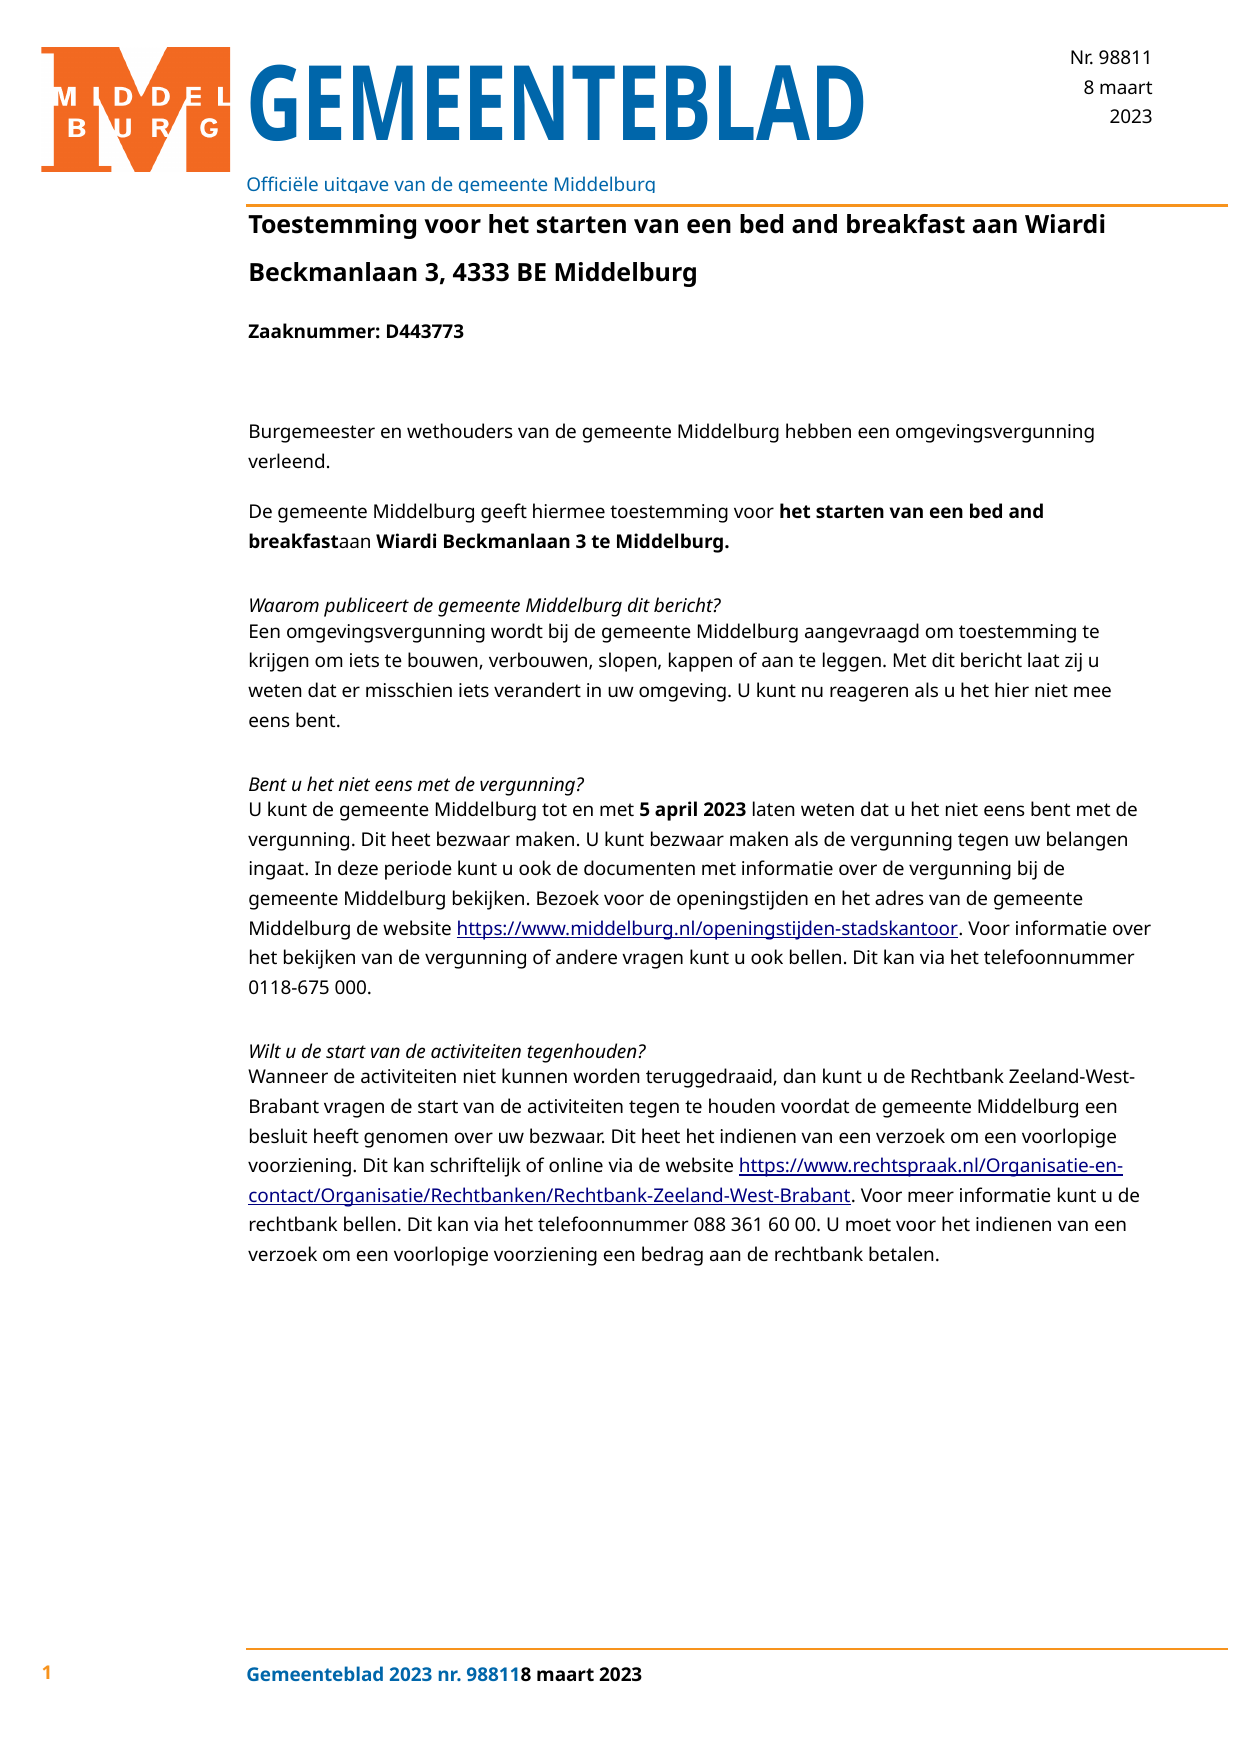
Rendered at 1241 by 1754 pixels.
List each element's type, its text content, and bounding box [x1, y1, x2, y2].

text Zaaknummer: D443773 [248, 318, 1152, 344]
text Wanneer de activiteiten niet kunnen worden teruggedraaid, dan kunt u de Rechtbank Zeeland-West-Brabant vragen de start van de activiteiten tegen te houden voordat de gemeente Middelburg een besluit heeft genomen over uw bezwaar. Dit heet het indienen van een verzoek om een voorlopige voorziening. Dit kan schriftelijk of online via de website https://www.rechtspraak.nl/Organisatie-en-contact/Organisatie/Rechtbanken/Rechtbank-Zeeland-West-Brabant. Voor meer informatie kunt u de rechtbank bellen. Dit kan via het telefoonnummer 088 361 60 00. U moet voor het indienen van een verzoek om een voorlopige voorziening een bedrag aan de rechtbank betalen. [248, 1064, 1152, 1267]
text Burgemeester en wethouders van de gemeente Middelburg hebben een omgevingsvergunning verleend. [248, 419, 1152, 474]
text Toestemming voor het starten van een bed and breakfast aan Wiardi Beckmanlaan 3, 4333 BE Middelburg [248, 207, 1152, 288]
text Een omgevingsvergunning wordt bij de gemeente Middelburg aangevraagd om toestemming te krijgen om iets te bouwen, verbouwen, slopen, kappen of aan te leggen. Met dit bericht laat zij u weten dat er misschien iets verandert in uw omgeving. U kunt nu reageren als u het hier niet mee eens bent. [248, 618, 1152, 732]
text U kunt de gemeente Middelburg tot en met 5 april 2023 laten weten dat u het niet eens bent met de vergunning. Dit heet bezwaar maken. U kunt bezwaar maken als de vergunning tegen uw belangen ingaat. In deze periode kunt u ook de documenten met informatie over de vergunning bij de gemeente Middelburg bekijken. Bezoek voor de openingstijden en het adres van de gemeente Middelburg de website https://www.middelburg.nl/openingstijden-stadskantoor. Voor informatie over het bekijken van de vergunning of andere vragen kunt u ook bellen. Dit kan via het telefoonnummer 0118-675 000. [248, 796, 1152, 1000]
text De gemeente Middelburg geeft hiermee toestemming voor het starten van een bed and breakfastaan Wiardi Beckmanlaan 3 te Middelburg. [248, 499, 1152, 554]
text Bent u het niet eens met de vergunning? [248, 771, 1152, 796]
text Wilt u de start van de activiteiten tegenhouden? [248, 1038, 1152, 1064]
picture [41, 47, 231, 172]
text Waarom publiceert de gemeente Middelburg dit bericht? [248, 592, 1152, 618]
